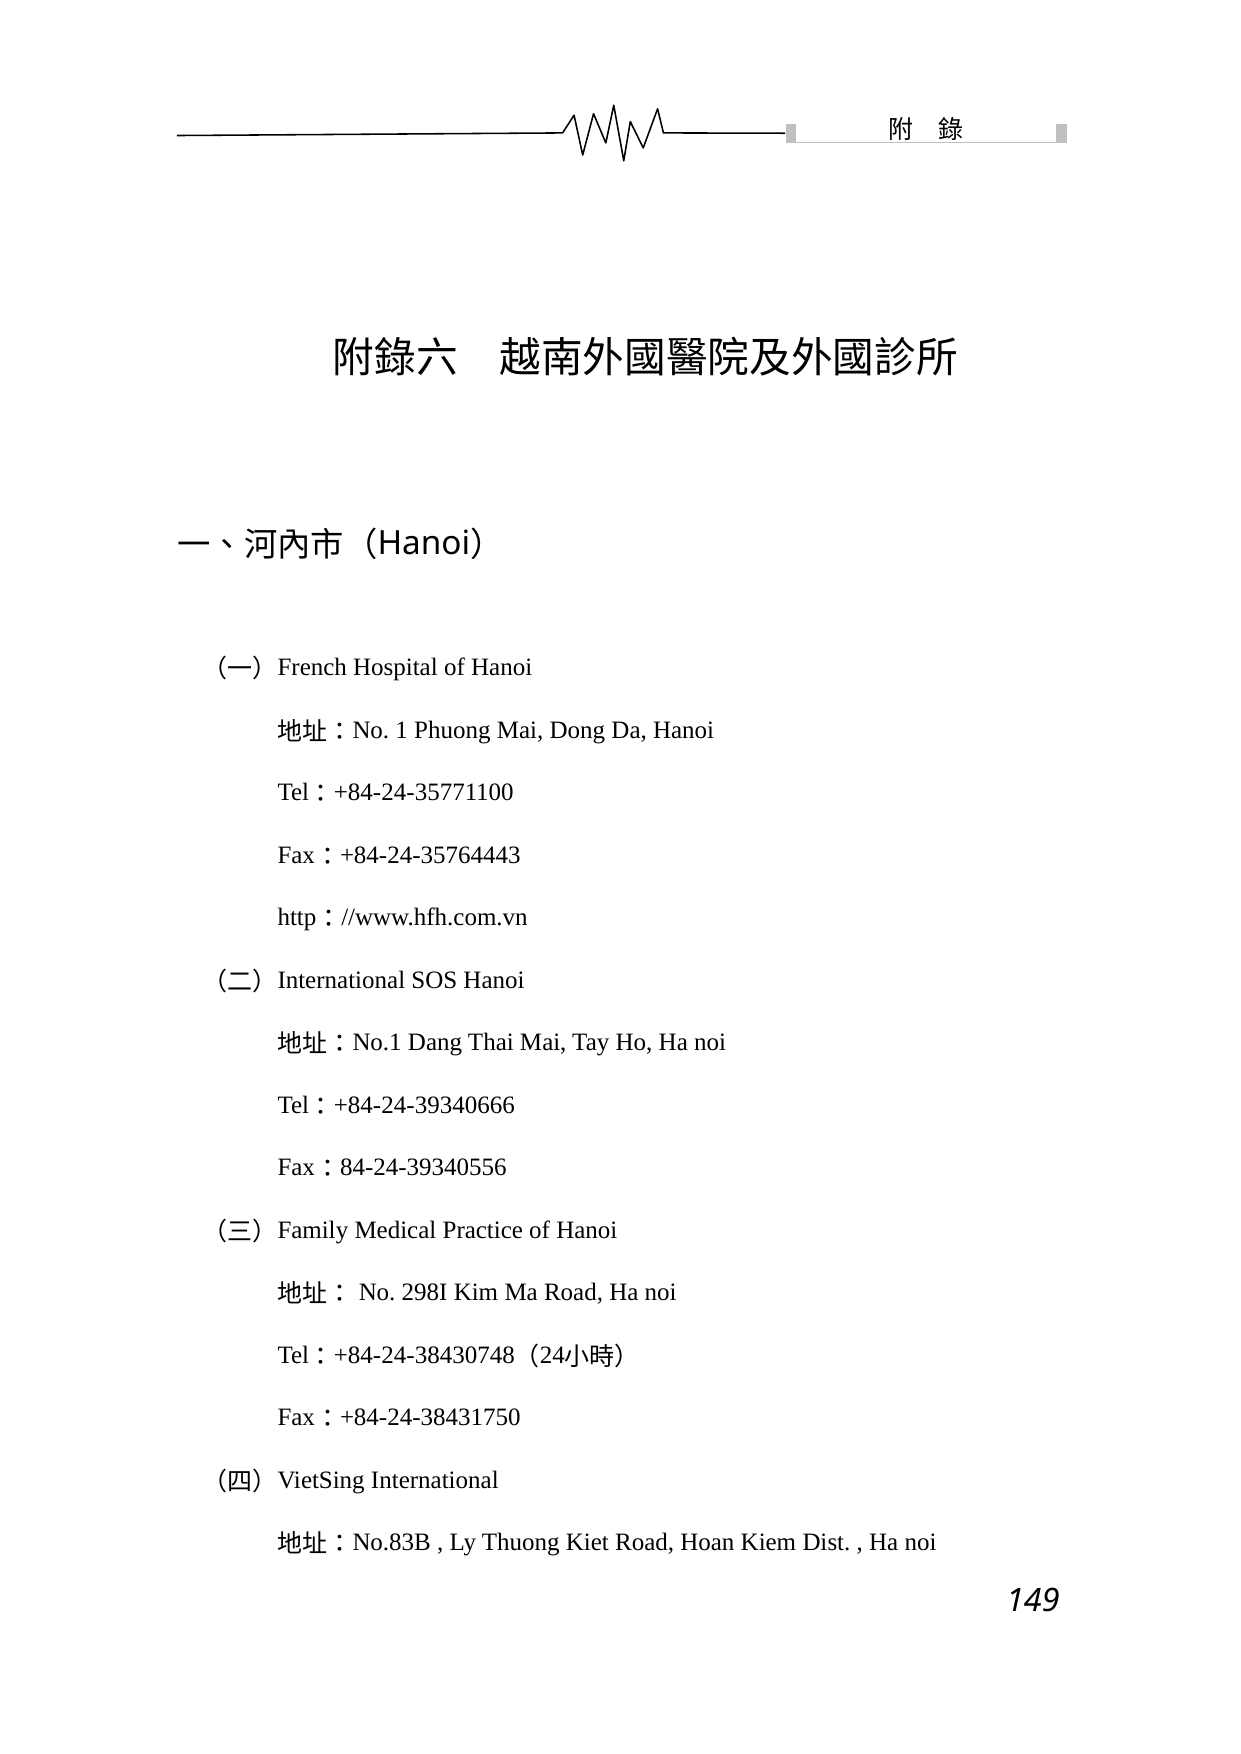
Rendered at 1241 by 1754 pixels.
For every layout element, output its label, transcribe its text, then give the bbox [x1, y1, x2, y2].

text 附錄六 越南外國醫院及外國診所 [177, 313, 1063, 375]
text Tel：+84-24-38430748（24小時） [277, 1313, 1063, 1375]
text （二）International SOS Hanoi [202, 938, 1063, 1000]
text 地址：No. 1 Phuong Mai, Dong Da, Hanoi [277, 688, 1063, 750]
text 地址：No.83B , Ly Thuong Kiet Road, Hoan Kiem Dist. , Ha noi [277, 1500, 1063, 1563]
text 地址： No. 298I Kim Ma Road, Ha noi [277, 1250, 1063, 1313]
text http：//www.hfh.com.vn [277, 875, 1063, 938]
text Fax：84-24-39340556 [277, 1125, 1063, 1188]
text （四）VietSing International [202, 1438, 1063, 1500]
text Fax：+84-24-35764443 [277, 813, 1063, 875]
text Fax：+84-24-38431750 [277, 1375, 1063, 1438]
text 地址：No.1 Dang Thai Mai, Tay Ho, Ha noi [277, 1000, 1063, 1063]
text Tel：+84-24-35771100 [277, 750, 1063, 813]
text （三）Family Medical Practice of Hanoi [202, 1188, 1063, 1250]
text 一、河內市（Hanoi） [177, 500, 1063, 563]
text （一）French Hospital of Hanoi [202, 625, 1063, 688]
text Tel：+84-24-39340666 [277, 1063, 1063, 1125]
